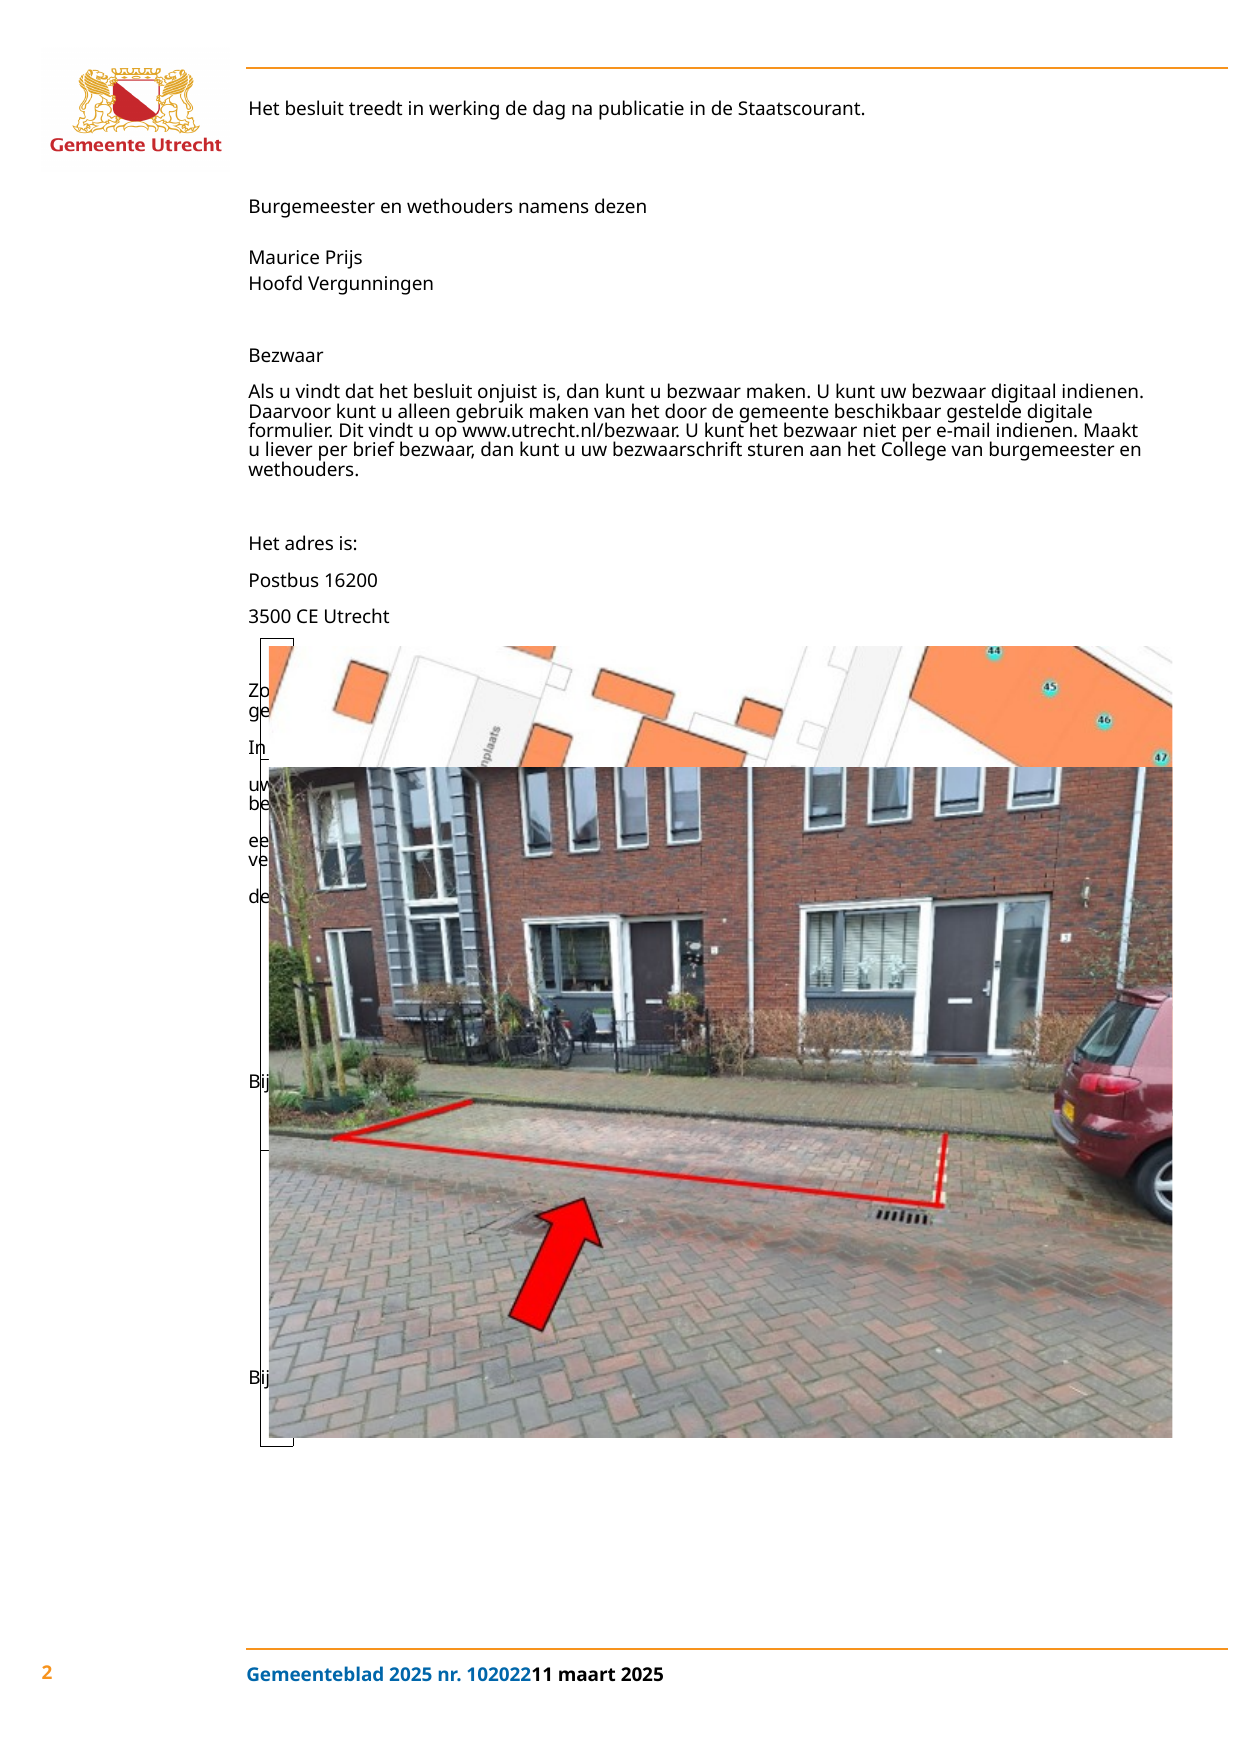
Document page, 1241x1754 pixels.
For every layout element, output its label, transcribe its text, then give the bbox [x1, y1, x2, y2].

text Hoofd Vergunningen [248, 270, 1152, 296]
text Burgemeester en wethouders namens dezen [248, 193, 1152, 219]
text Bezwaar [248, 347, 1152, 366]
text Het adres is: [248, 534, 1152, 554]
text Postbus 16200 [248, 572, 1152, 591]
text Maurice Prijs [248, 244, 1152, 270]
picture [41, 47, 231, 172]
picture [268, 646, 1173, 1438]
text Het besluit treedt in werking de dag na publicatie in de Staatscourant. [248, 95, 1152, 121]
text Als u vindt dat het besluit onjuist is, dan kunt u bezwaar maken. U kunt uw bezwaar digitaal indienen. Daarvoor kunt u alleen gebruik maken van het door de gemeente beschikbaar gestelde digitale formulier. Dit vindt u op www.utrecht.nl/bezwaar. U kunt het bezwaar niet per e-mail indienen. Maakt u liever per brief bezwaar, dan kunt u uw bezwaarschrift sturen aan het College van burgemeester en wethouders. [248, 383, 1152, 480]
text 3500 CE Utrecht [248, 608, 1152, 628]
